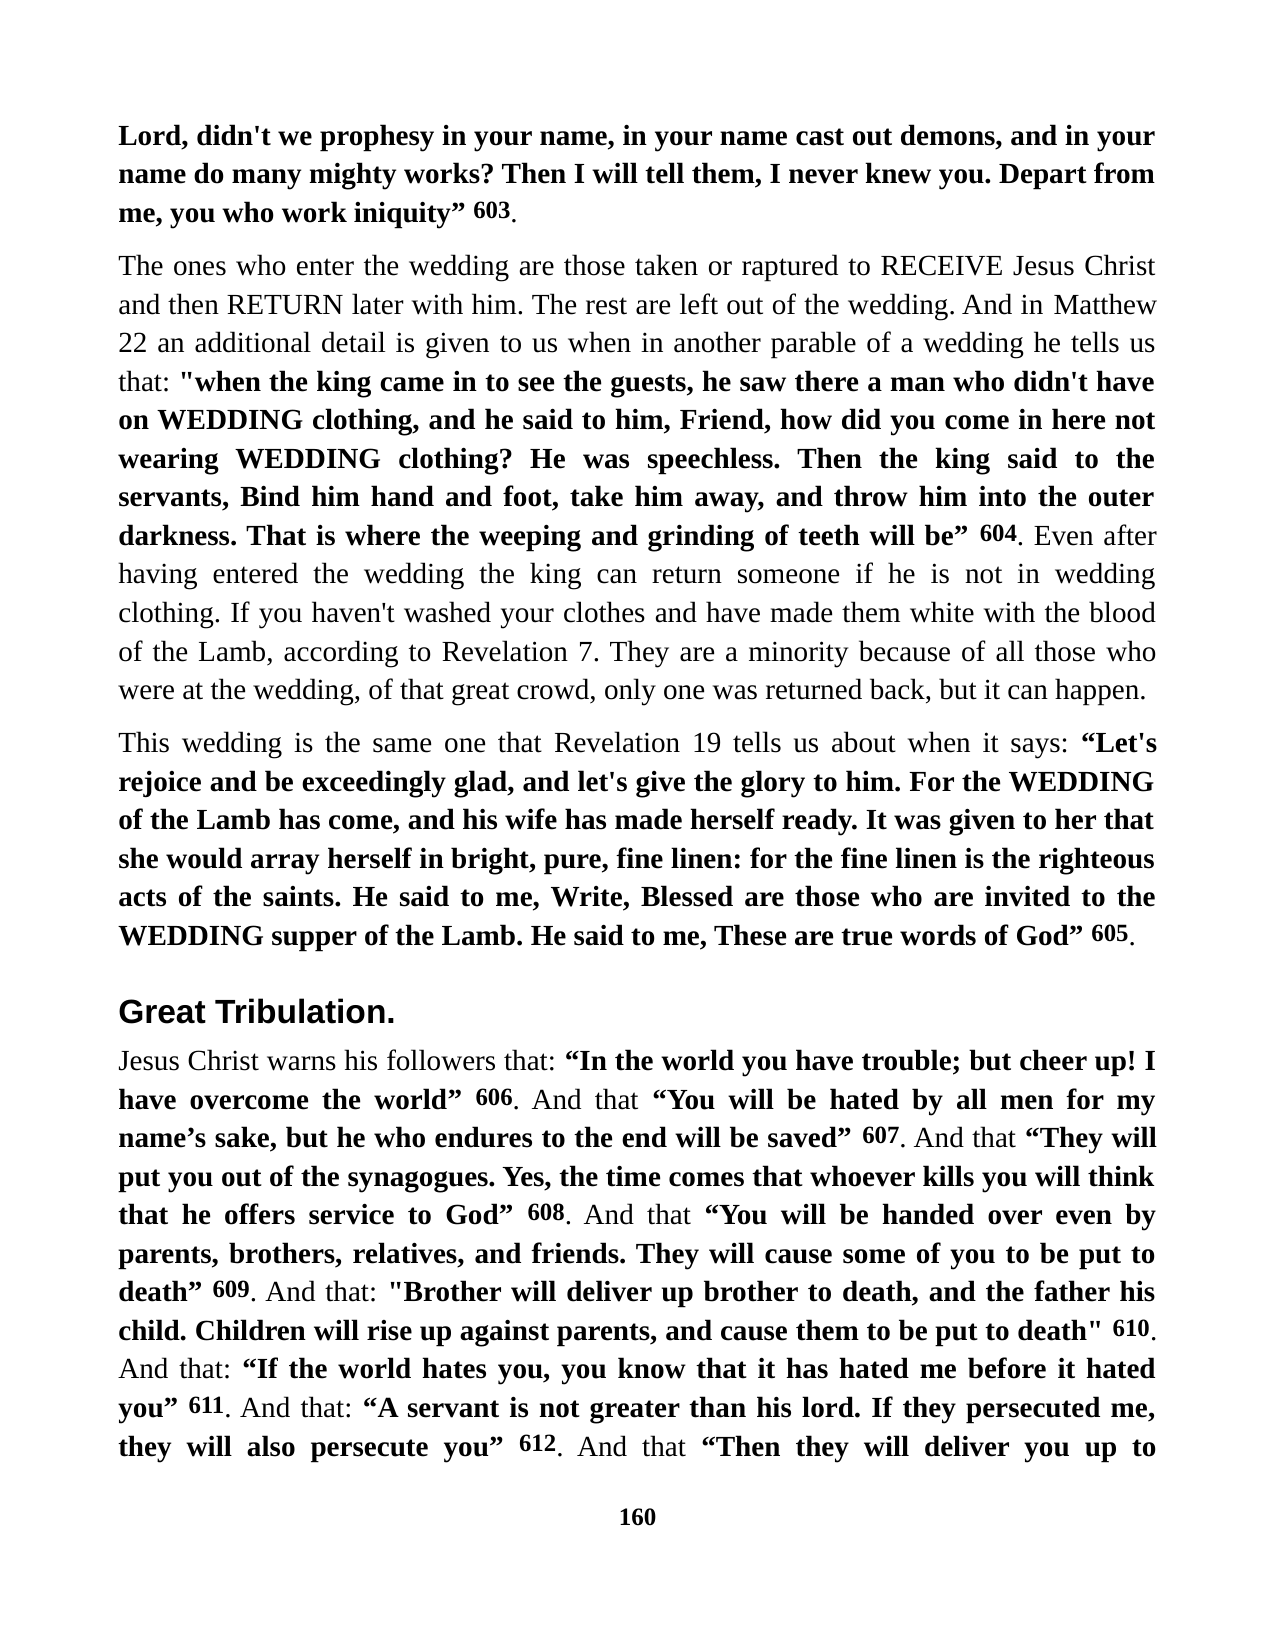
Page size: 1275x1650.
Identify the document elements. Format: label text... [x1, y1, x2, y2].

text This wedding is the same one that Revelation 19 tells us about when it says: “Let's rejoice and be exceedingly glad, and let's give the glory to him. For the WEDDING of the Lamb has come, and his wife has made herself ready. It was given to her that she would array herself in bright, pure, fine linen: for the fine linen is the righteous acts of the saints. He said to me, Write, Blessed are those who are invited to the WEDDING supper of the Lamb. He said to me, These are true words of God” . [118, 725, 1157, 952]
text The ones who enter the wedding are those taken or raptured to RECEIVE Jesus Christ and then RETURN later with him. The rest are left out of the wedding. And in Matthew 22 an additional detail is given to us when in another parable of a wedding he tells us that: "when the king came in to see the guests, he saw there a man who didn't have on WEDDING clothing, and he said to him, Friend, how did you come in here not wearing WEDDING clothing? He was speechless. Then the king said to the servants, Bind him hand and foot, take him away, and throw him into the outer darkness. That is where the weeping and grinding of teeth will be” . Even after having entered the wedding the king can return someone if he is not in wedding clothing. If you haven't washed your clothes and have made them white with the blood of the Lamb, according to Revelation 7. They are a minority because of all those who were at the wedding, of that great crowd, only one was returned back, but it can happen. [118, 248, 1157, 706]
text Lord, didn't we prophesy in your name, in your name cast out demons, and in your name do many mighty works? Then I will tell them, I never knew you. Depart from me, you who work iniquity” . [118, 118, 1157, 229]
text Jesus Christ warns his followers that: “In the world you have trouble; but cheer up! I have overcome the world” . And that “You will be hated by all men for my name’s sake, but he who endures to the end will be saved” . And that “They will put you out of the synagogues. Yes, the time comes that whoever kills you will think that he offers service to God” . And that “You will be handed over even by parents, brothers, relatives, and friends. They will cause some of you to be put to death” . And that: "Brother will deliver up brother to death, and the father his child. Children will rise up against parents, and cause them to be put to death" . And that: “If the world hates you, you know that it has hated me before it hated you” . And that: “A servant is not greater than his lord. If they persecuted me, they will also persecute you” . And that “Then they will deliver you up to [118, 1043, 1157, 1462]
subtitle Great Tribulation. [118, 992, 1157, 1031]
